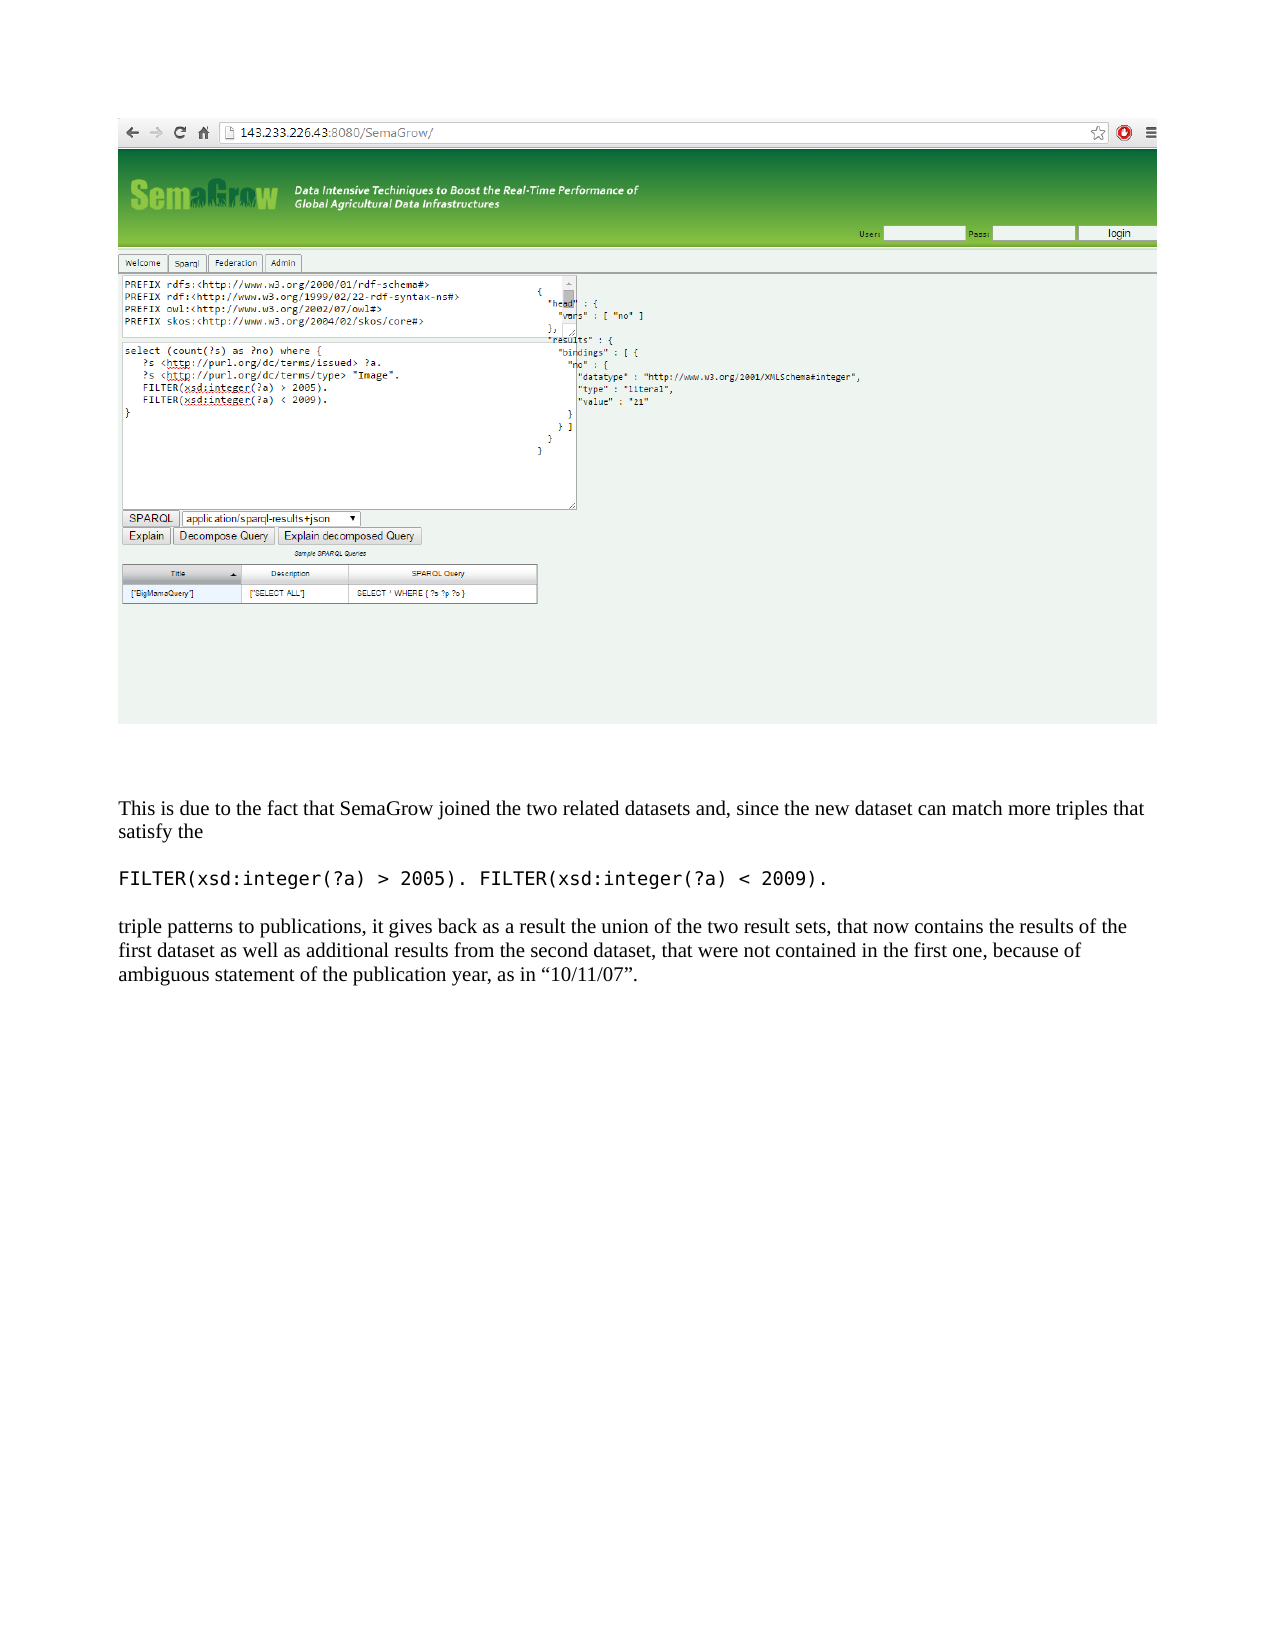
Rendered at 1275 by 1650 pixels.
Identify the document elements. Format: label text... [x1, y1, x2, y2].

picture [118, 118, 1157, 724]
text This is due to the fact that SemaGrow joined the two related datasets and, since the new dataset can match more triples that satisfy the [118, 795, 1157, 843]
text FILTER(xsd:integer(?a) > 2005). FILTER(xsd:integer(?a) < 2009). [118, 868, 1157, 889]
text triple patterns to publications, it gives back as a result the union of the two result sets, that now contains the results of the first dataset as well as additional results from the second dataset, that were not contained in the first one, because of ambiguous statement of the publication year, as in “10/11/07”. [118, 913, 1157, 986]
